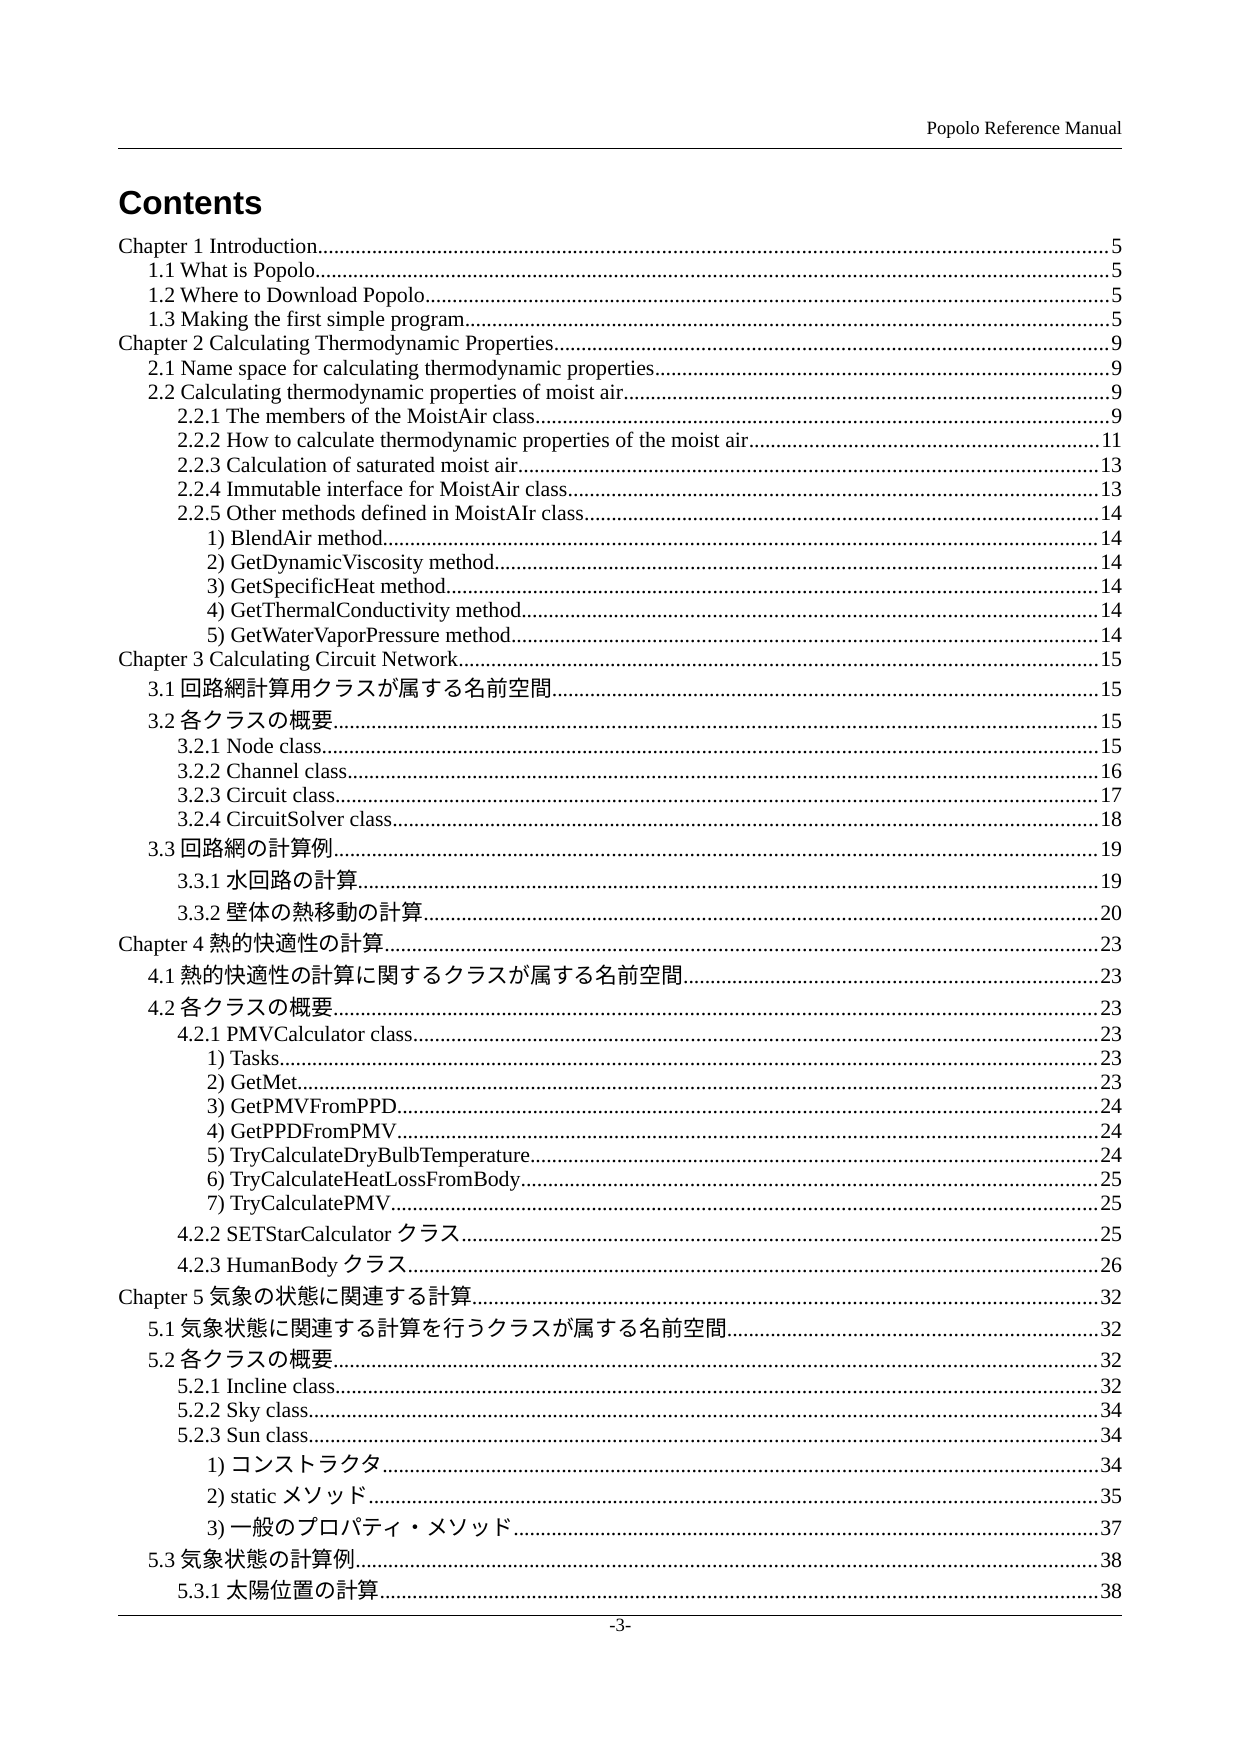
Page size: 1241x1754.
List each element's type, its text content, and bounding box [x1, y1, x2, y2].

text 1.2 Where to Download Popolo 5 [148, 283, 1122, 307]
text 1) BlendAir method 14 [207, 525, 1122, 550]
text 2.2.4 Immutable interface for MoistAir class 13 [177, 477, 1122, 501]
text 5.2 各クラスの概要 32 [148, 1342, 1122, 1374]
text 2.2 Calculating thermodynamic properties of moist air 9 [148, 380, 1122, 404]
text 4.2.3 HumanBodyクラス 26 [177, 1247, 1122, 1279]
text 1.3 Making the first simple program 5 [148, 307, 1122, 331]
text 4) GetPPDFromPMV 24 [207, 1118, 1122, 1143]
text 2) GetMet 23 [207, 1070, 1122, 1094]
text 3.2.3 Circuit class 17 [177, 783, 1122, 807]
text 5.1 気象状態に関連する計算を行うクラスが属する名前空間 32 [148, 1311, 1122, 1342]
text Chapter 3 Calculating Circuit Network 15 [118, 647, 1122, 671]
text 2.2.2 How to calculate thermodynamic properties of the moist air 11 [177, 428, 1122, 453]
text 3) GetPMVFromPPD 24 [207, 1094, 1122, 1118]
text 4.1 熱的快適性の計算に関するクラスが属する名前空間 23 [148, 958, 1122, 990]
text 2.2.3 Calculation of saturated moist air 13 [177, 453, 1122, 477]
text 3.2 各クラスの概要 15 [148, 703, 1122, 734]
text Chapter 1 Introduction 5 [118, 234, 1122, 258]
text 2.2.1 The members of the MoistAir class 9 [177, 404, 1122, 428]
text 5.3 気象状態の計算例 38 [148, 1542, 1122, 1573]
text Chapter 2 Calculating Thermodynamic Properties 9 [118, 331, 1122, 356]
text 1.1 What is Popolo 5 [148, 258, 1122, 283]
text 3.1 回路網計算用クラスが属する名前空間 15 [148, 671, 1122, 703]
text 2.1 Name space for calculating thermodynamic properties 9 [148, 356, 1122, 380]
text 4) GetThermalConductivity method 14 [207, 598, 1122, 622]
text 2) GetDynamicViscosity method 14 [207, 550, 1122, 574]
text 5.2.1 Incline class 32 [177, 1374, 1122, 1398]
text 3.3.2 壁体の熱移動の計算 20 [177, 895, 1122, 926]
text 3) 一般のプロパティ・メソッド 37 [207, 1510, 1122, 1542]
text 5) GetWaterVaporPressure method 14 [207, 622, 1122, 647]
text 3) GetSpecificHeat method 14 [207, 574, 1122, 598]
text Chapter 4 熱的快適性の計算 23 [118, 926, 1122, 958]
text 5.2.3 Sun class 34 [177, 1422, 1122, 1447]
text 3.3 回路網の計算例 19 [148, 831, 1122, 863]
text Chapter 5 気象の状態に関連する計算 32 [118, 1279, 1122, 1311]
text 4.2 各クラスの概要 23 [148, 990, 1122, 1021]
text 7) TryCalculatePMV 25 [207, 1191, 1122, 1216]
text 1) コンストラクタ 34 [207, 1447, 1122, 1478]
text 3.2.4 CircuitSolver class 18 [177, 807, 1122, 831]
text 5) TryCalculateDryBulbTemperature 24 [207, 1143, 1122, 1167]
text 4.2.2 SETStarCalculatorクラス 25 [177, 1216, 1122, 1247]
text 2.2.5 Other methods defined in MoistAIr class 14 [177, 501, 1122, 525]
text 3.2.1 Node class 15 [177, 734, 1122, 759]
text 2) staticメソッド 35 [207, 1478, 1122, 1510]
text 5.3.1 太陽位置の計算 38 [177, 1573, 1122, 1605]
text 3.3.1 水回路の計算 19 [177, 863, 1122, 895]
text 6) TryCalculateHeatLossFromBody 25 [207, 1167, 1122, 1191]
text 1) Tasks 23 [207, 1046, 1122, 1070]
text 4.2.1 PMVCalculator class 23 [177, 1021, 1122, 1046]
text 5.2.2 Sky class 34 [177, 1398, 1122, 1422]
subtitle Contents [118, 184, 1122, 222]
text 3.2.2 Channel class 16 [177, 759, 1122, 783]
